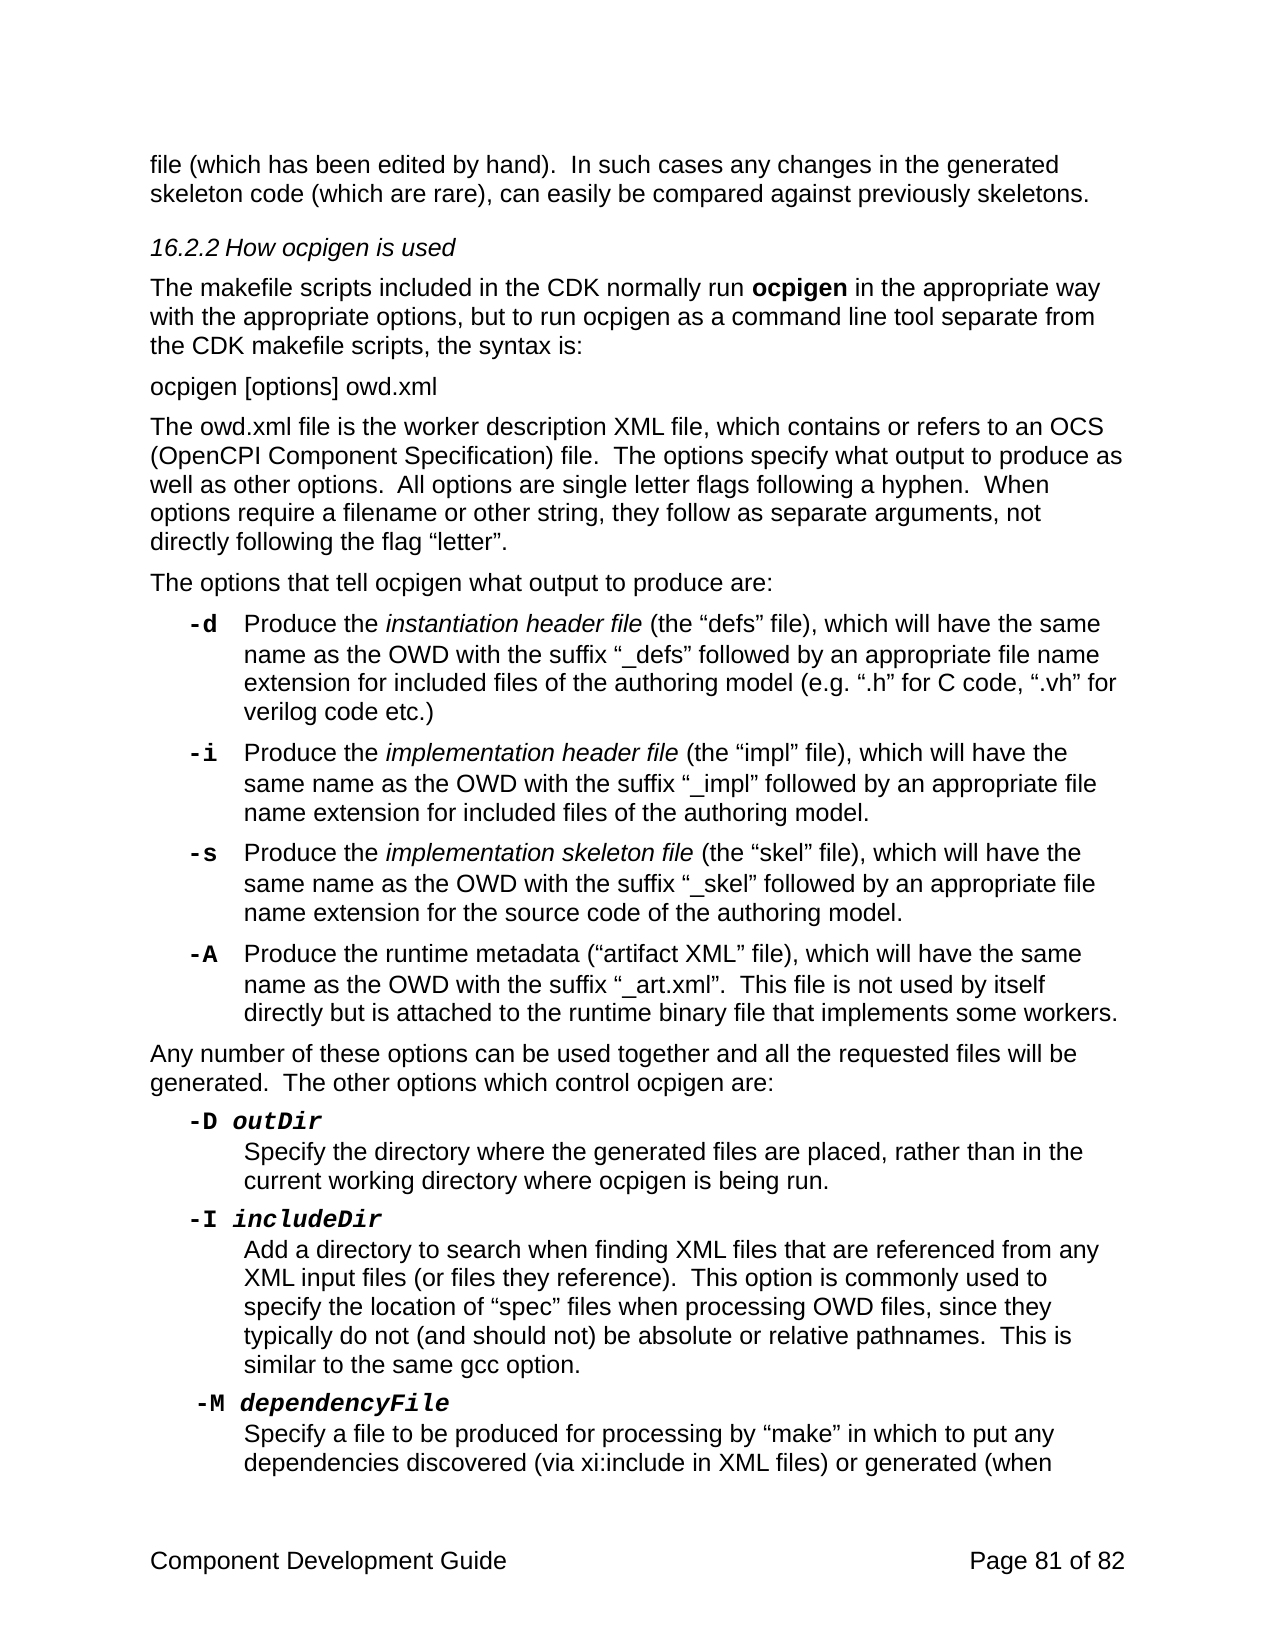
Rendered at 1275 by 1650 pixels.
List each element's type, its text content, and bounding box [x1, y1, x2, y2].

text -D outDir Specify the directory where the generated files are placed, rather than in the current working directory where ocpigen is being run. [187, 1108, 1125, 1194]
text ocpigen [options] owd.xml [150, 371, 1125, 400]
subtitle How ocpigen is used [150, 232, 1125, 261]
text -I includeDir Add a directory to search when finding XML files that are referenced from any XML input files (or files they reference). This option is commonly used to specify the location of “spec” files when processing OWD files, since they typically do not (and should not) be absolute or relative pathnames. This is similar to the same gcc option. [187, 1206, 1125, 1378]
text -s Produce the implementation skeleton file (the “skel” file), which will have the same name as the OWD with the suffix “_skel” followed by an appropriate file name extension for the source code of the authoring model. [187, 838, 1125, 927]
text -d Produce the instantiation header file (the “defs” file), which will have the same name as the OWD with the suffix “_defs” followed by an appropriate file name extension for included files of the authoring model (e.g. “.h” for C code, “.vh” for verilog code etc.) [187, 609, 1125, 726]
text file (which has been edited by hand). In such cases any changes in the generated skeleton code (which are rare), can easily be compared against previously skeletons. [150, 150, 1125, 207]
text Any number of these options can be used together and all the requested files will be generated. The other options which control ocpigen are: [150, 1039, 1125, 1097]
text -A Produce the runtime metadata (“artifact XML” file), which will have the same name as the OWD with the suffix “_art.xml”. This file is not used by itself directly but is attached to the runtime binary file that implements some workers. [187, 939, 1125, 1027]
text The options that tell ocpigen what output to produce are: [150, 568, 1125, 597]
text -M dependencyFile Specify a file to be produced for processing by “make” in which to put any dependencies discovered (via xi:include in XML files) or generated (when [187, 1390, 1125, 1476]
text The makefile scripts included in the CDK normally run ocpigen in the appropriate way with the appropriate options, but to run ocpigen as a command line tool separate from the CDK makefile scripts, the syntax is: [150, 273, 1125, 359]
text The owd.xml file is the worker description XML file, which contains or refers to an OCS (OpenCPI Component Specification) file. The options specify what output to produce as well as other options. All options are single letter flags following a hyphen. When options require a filename or other string, they follow as separate arguments, not directly following the flag “letter”. [150, 412, 1125, 556]
text -i Produce the implementation header file (the “impl” file), which will have the same name as the OWD with the suffix “_impl” followed by an appropriate file name extension for included files of the authoring model. [187, 738, 1125, 826]
